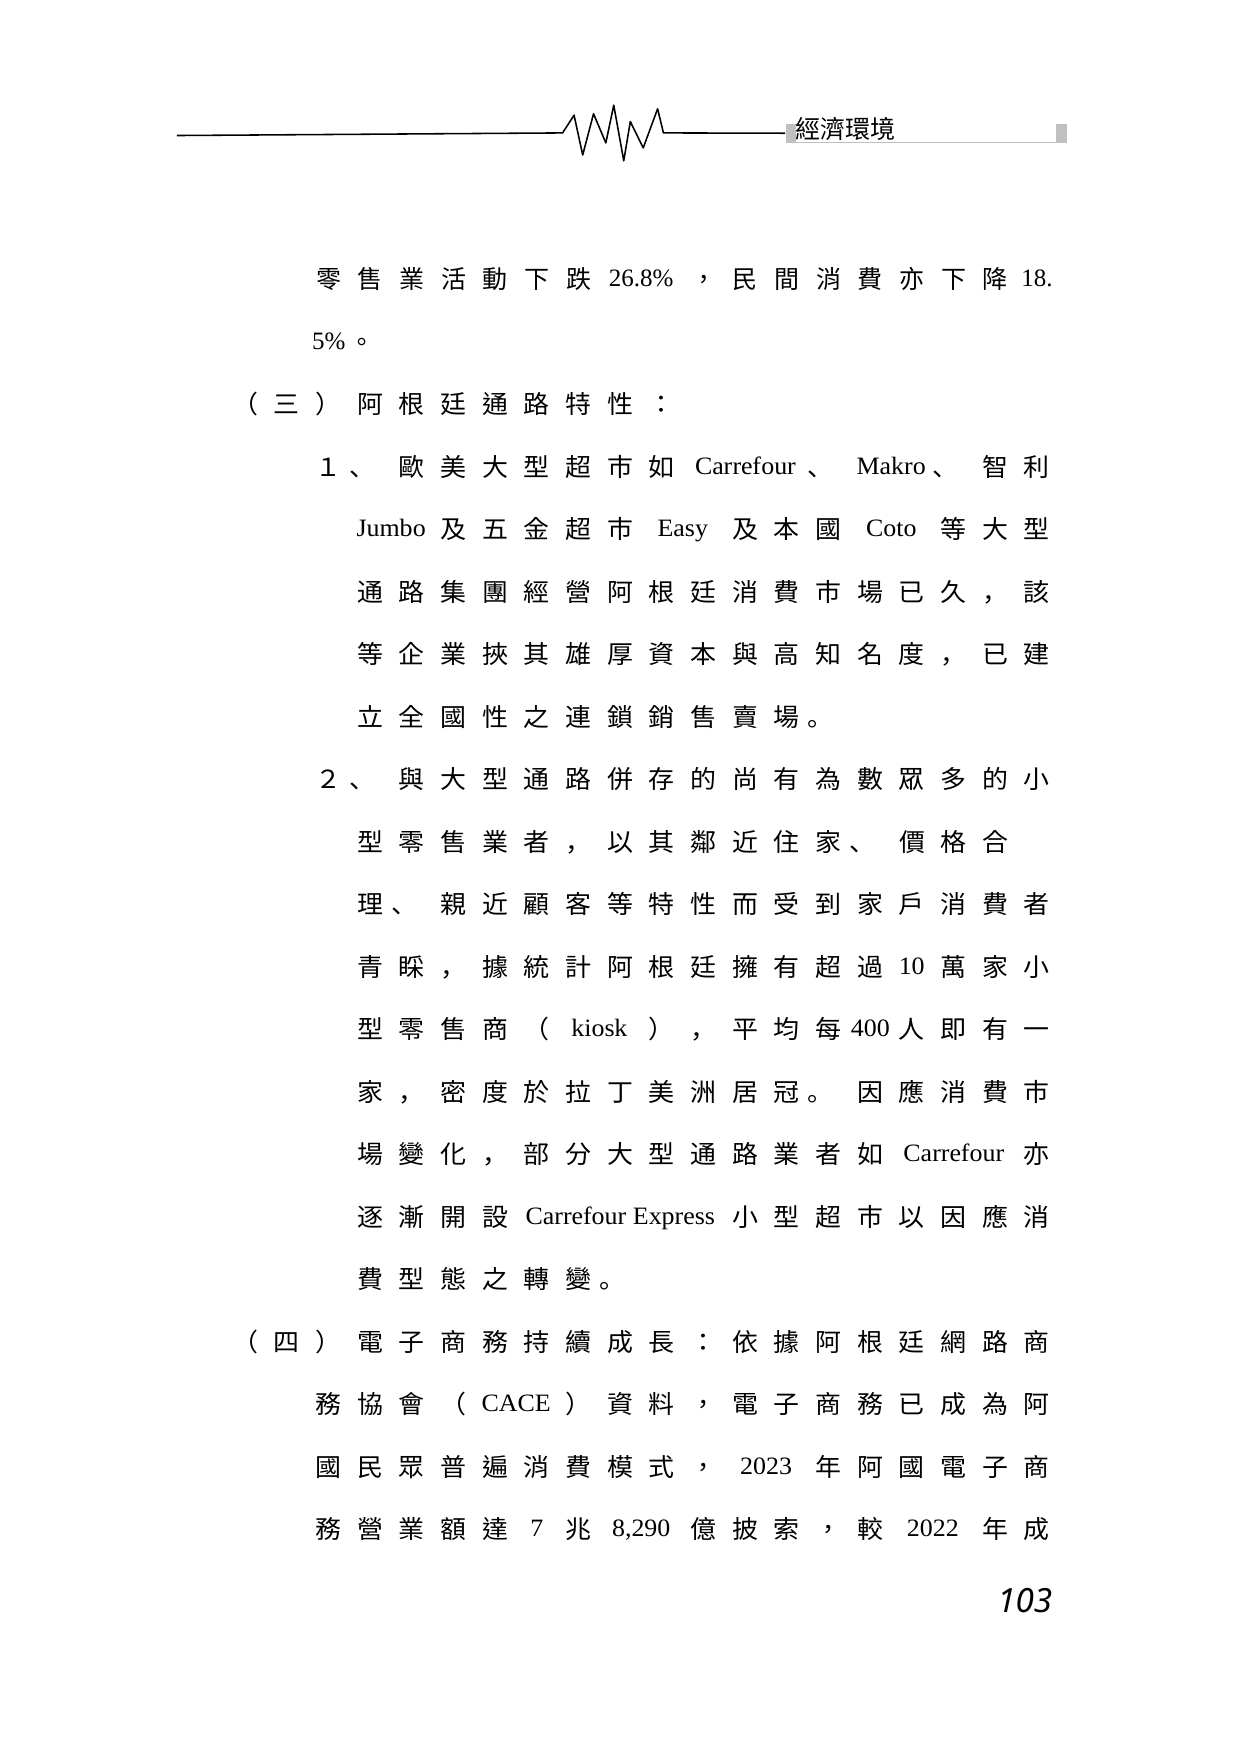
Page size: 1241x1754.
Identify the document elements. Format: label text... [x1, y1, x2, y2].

text 零售業活動下跌26.8%，民間消費亦下降18.5%。 [207, 236, 1058, 361]
text ２、與大型通路併存的尚有為數眾多的小型零售業者，以其鄰近住家、價格合理、親近顧客等特性而受到家戶消費者青睬，據統計阿根廷擁有超過10萬家小型零售商（kiosk），平均每400人即有一家，密度於拉丁美洲居冠。因應消費市場變化，部分大型通路業者如Carrefour亦逐漸開設Carrefour Express小型超市以因應消費型態之轉變。 [281, 736, 1058, 1299]
text （四）電子商務持續成長：依據阿根廷網路商務協會（CACE）資料，電子商務已成為阿國民眾普遍消費模式，2023年阿國電子商務營業額達7兆8,290億披索，較2022年成 [207, 1299, 1058, 1549]
text （三）阿根廷通路特性： [207, 361, 1058, 424]
text １、歐美大型超市如Carrefour、Makro、智利Jumbo及五金超市Easy及本國Coto等大型通路集團經營阿根廷消費市場已久，該等企業挾其雄厚資本與高知名度，已建立全國性之連鎖銷售賣場。 [281, 424, 1058, 736]
